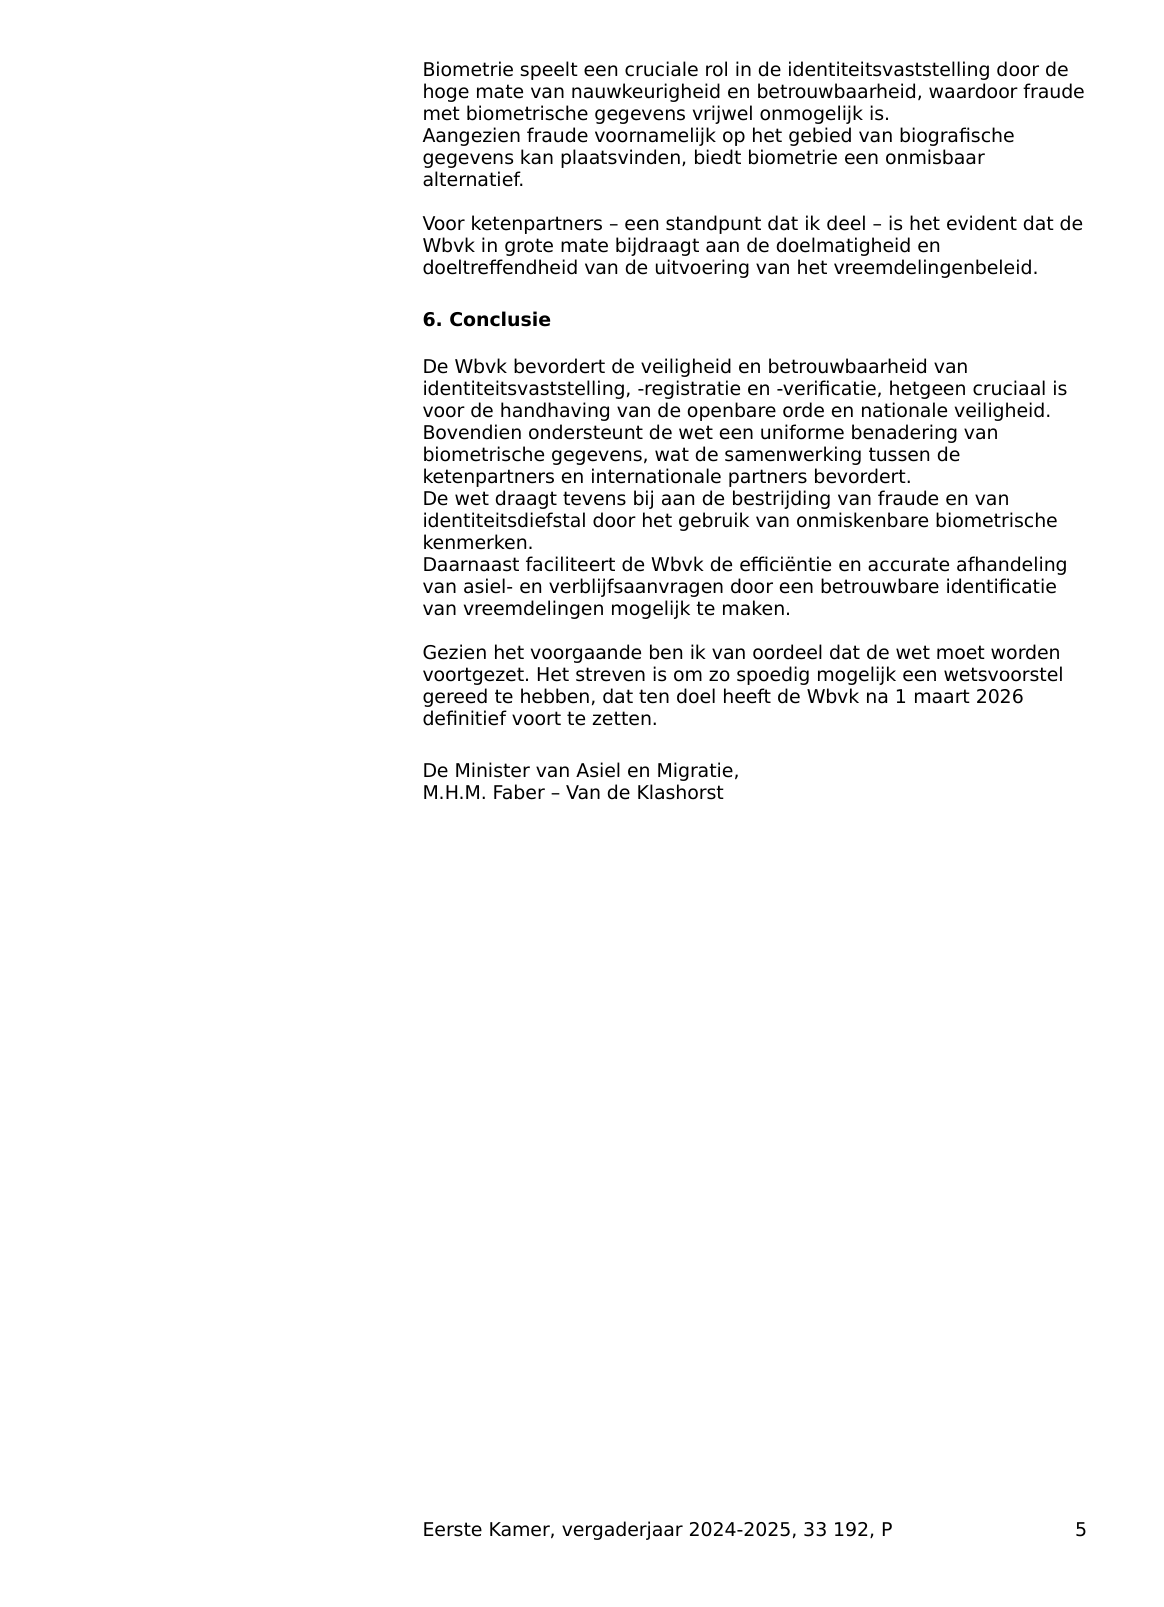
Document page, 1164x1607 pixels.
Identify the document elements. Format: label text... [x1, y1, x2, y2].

text De wet draagt tevens bij aan de bestrijding van fraude en van identiteitsdiefstal door het gebruik van onmiskenbare biometrische kenmerken. [422, 488, 1087, 554]
text De Minister van Asiel en Migratie, M.H.M. Faber – Van de Klashorst [422, 760, 1087, 804]
subtitle 6. Conclusie [422, 309, 1087, 331]
text Daarnaast faciliteert de Wbvk de efficiëntie en accurate afhandeling van asiel- en verblijfsaanvragen door een betrouwbare identificatie van vreemdelingen mogelijk te maken. [422, 554, 1087, 620]
text De Wbvk bevordert de veiligheid en betrouwbaarheid van identiteitsvaststelling, -registratie en -verificatie, hetgeen cruciaal is voor de handhaving van de openbare orde en nationale veiligheid. Bovendien ondersteunt de wet een uniforme benadering van biometrische gegevens, wat de samenwerking tussen de ketenpartners en internationale partners bevordert. [422, 356, 1087, 488]
text Voor ketenpartners – een standpunt dat ik deel – is het evident dat de Wbvk in grote mate bijdraagt aan de doelmatigheid en doeltreffendheid van de uitvoering van het vreemdelingenbeleid. [422, 213, 1087, 279]
text Gezien het voorgaande ben ik van oordeel dat de wet moet worden voortgezet. Het streven is om zo spoedig mogelijk een wetsvoorstel gereed te hebben, dat ten doel heeft de Wbvk na 1 maart 2026 definitief voort te zetten. [422, 642, 1087, 730]
text Aangezien fraude voornamelijk op het gebied van biografische gegevens kan plaatsvinden, biedt biometrie een onmisbaar alternatief. [422, 125, 1087, 191]
text Biometrie speelt een cruciale rol in de identiteitsvaststelling door de hoge mate van nauwkeurigheid en betrouwbaarheid, waardoor fraude met biometrische gegevens vrijwel onmogelijk is. [422, 59, 1087, 125]
